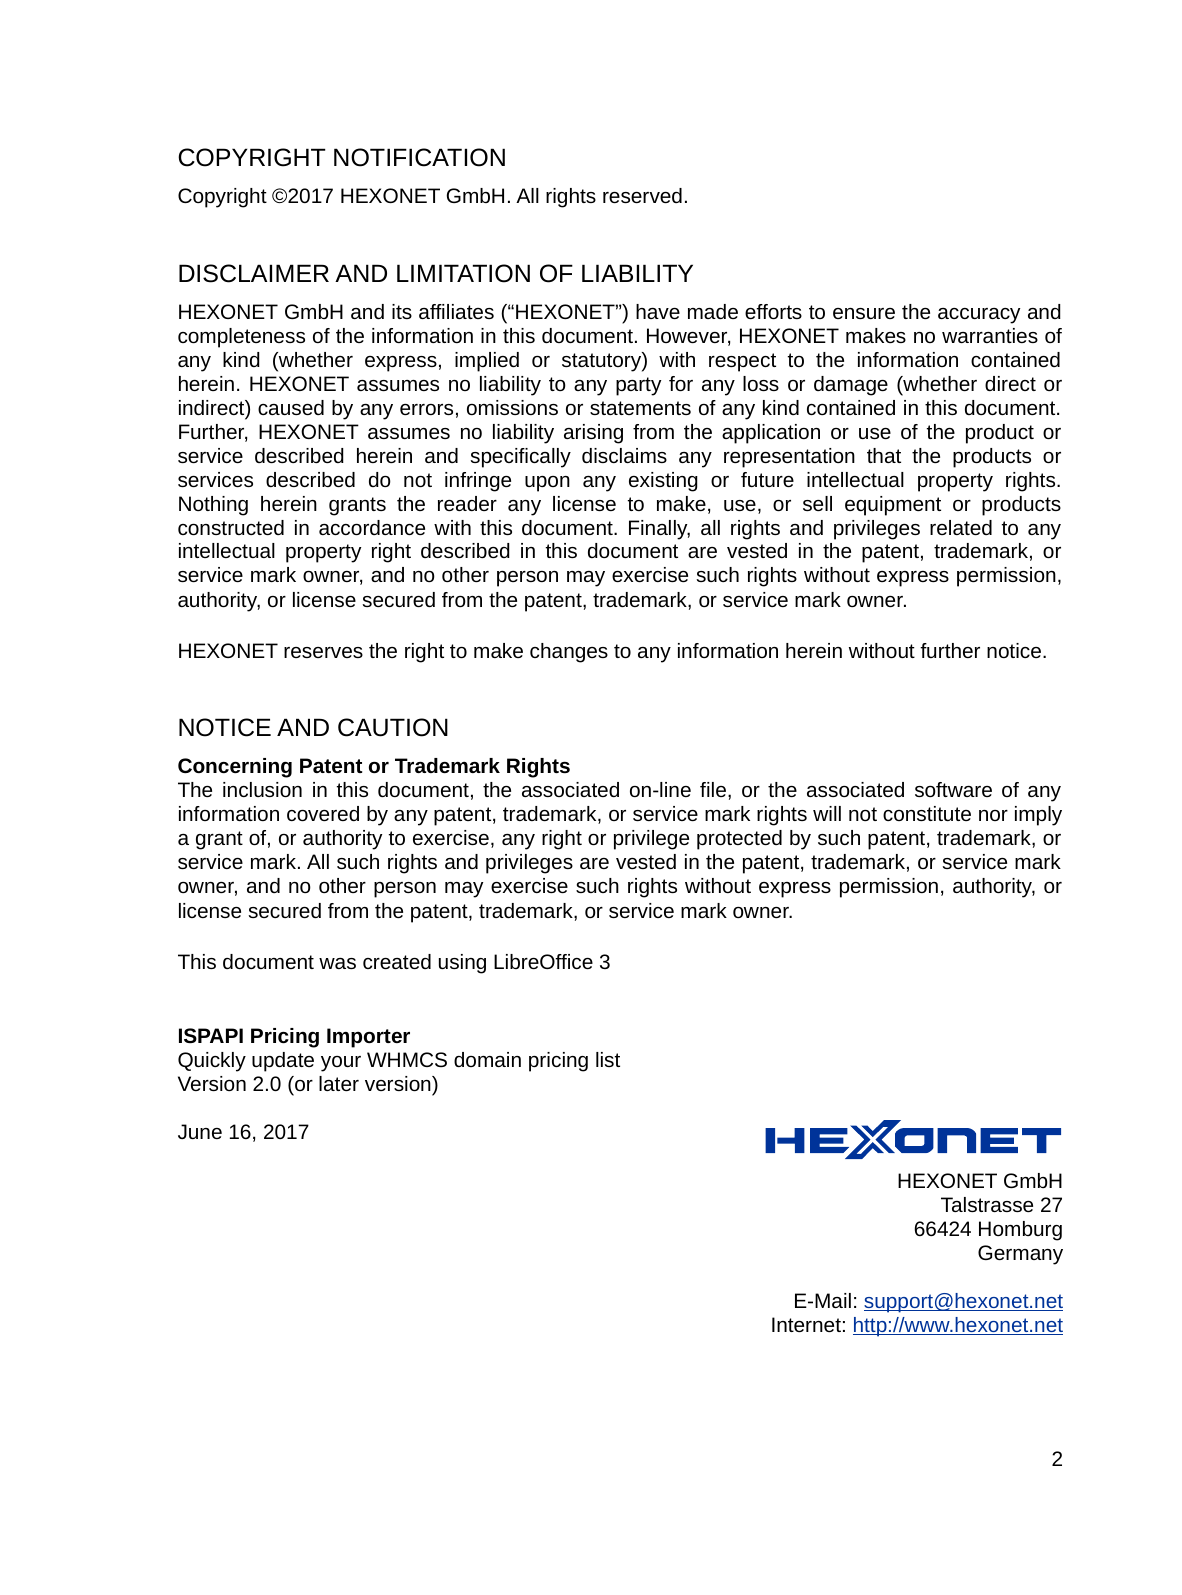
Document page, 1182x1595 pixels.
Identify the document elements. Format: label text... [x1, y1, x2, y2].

text ISPAPI Pricing Importer [177, 1024, 1063, 1048]
text HEXONET GmbH [177, 1169, 1063, 1193]
text Version 2.0 (or later version) [177, 1072, 1063, 1096]
text Germany [177, 1241, 1063, 1265]
text E-Mail: support@hexonet.net [177, 1289, 1063, 1313]
text HEXONET reserves the right to make changes to any information herein without further notice. [177, 638, 1063, 663]
text This document was created using LibreOffice 3 [177, 948, 1063, 974]
text Quickly update your WHMCS domain pricing list [177, 1048, 1063, 1072]
subtitle NOTICE AND CAUTION [177, 713, 1063, 742]
text The inclusion in this document, the associated on-line file, or the associated software of any information covered by any patent, trademark, or service mark rights will not constitute nor imply a grant of, or authority to exercise, any right or privilege protected by such patent, trademark, or service mark. All such rights and privileges are vested in the patent, trademark, or service mark owner, and no other person may exercise such rights without express permission, authority, or license secured from the patent, trademark, or service mark owner. [177, 778, 1063, 923]
text HEXONET GmbH and its affiliates (“HEXONET”) have made efforts to ensure the accuracy and completeness of the information in this document. However, HEXONET makes no warranties of any kind (whether express, implied or statutory) with respect to the information contained herein. HEXONET assumes no liability to any party for any loss or damage (whether direct or indirect) caused by any errors, omissions or statements of any kind contained in this document. Further, HEXONET assumes no liability arising from the application or use of the product or service described herein and specifically disclaims any representation that the products or services described do not infringe upon any existing or future intellectual property rights. Nothing herein grants the reader any license to make, use, or sell equipment or products constructed in accordance with this document. Finally, all rights and privileges related to any intellectual property right described in this document are vested in the patent, trademark, or service mark owner, and no other person may exercise such rights without express permission, authority, or license secured from the patent, trademark, or service mark owner. [177, 300, 1063, 612]
text Concerning Patent or Trademark Rights [177, 754, 1063, 778]
text Internet: http://www.hexonet.net [177, 1313, 1063, 1337]
text 66424 Homburg [177, 1217, 1063, 1241]
text Talstrasse 27 [177, 1193, 1063, 1217]
text [883, 1120, 1063, 1144]
subtitle DISCLAIMER AND LIMITATION OF LIABILITY [177, 258, 1063, 287]
subtitle COPYRIGHT NOTIFICATION [177, 143, 1063, 172]
text June 16, 2017 [177, 1120, 887, 1144]
text Copyright ©2017 HEXONET GmbH. All rights reserved. [177, 184, 1063, 208]
